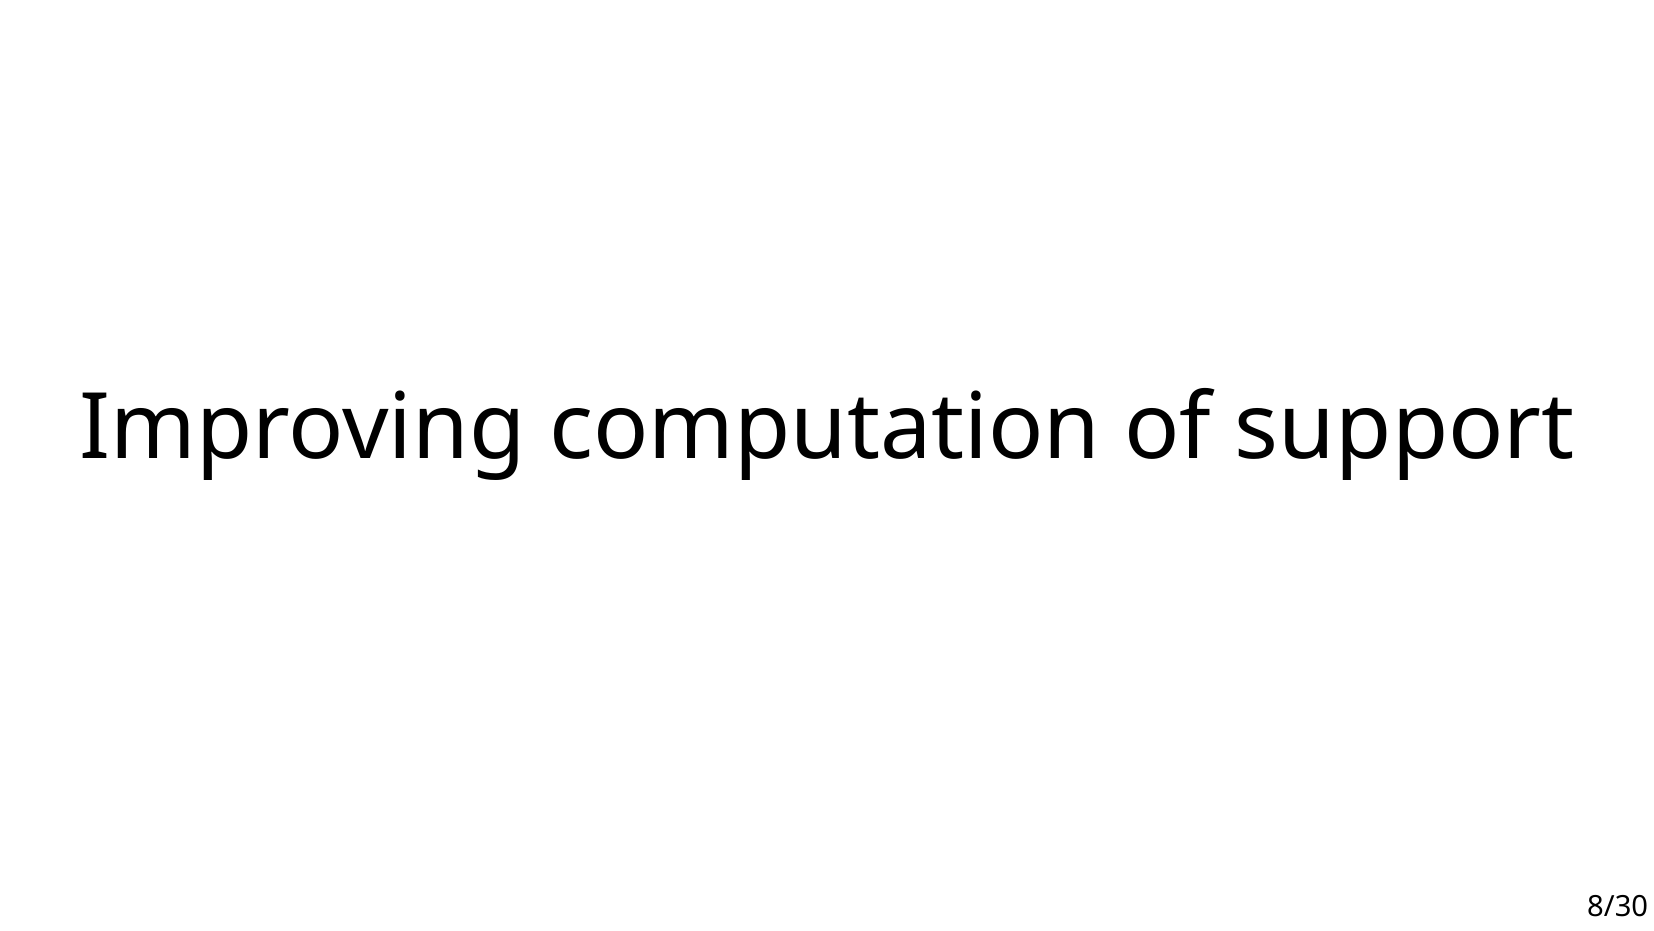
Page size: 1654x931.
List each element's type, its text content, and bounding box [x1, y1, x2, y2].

title Improving computation of support [0, 320, 1654, 526]
